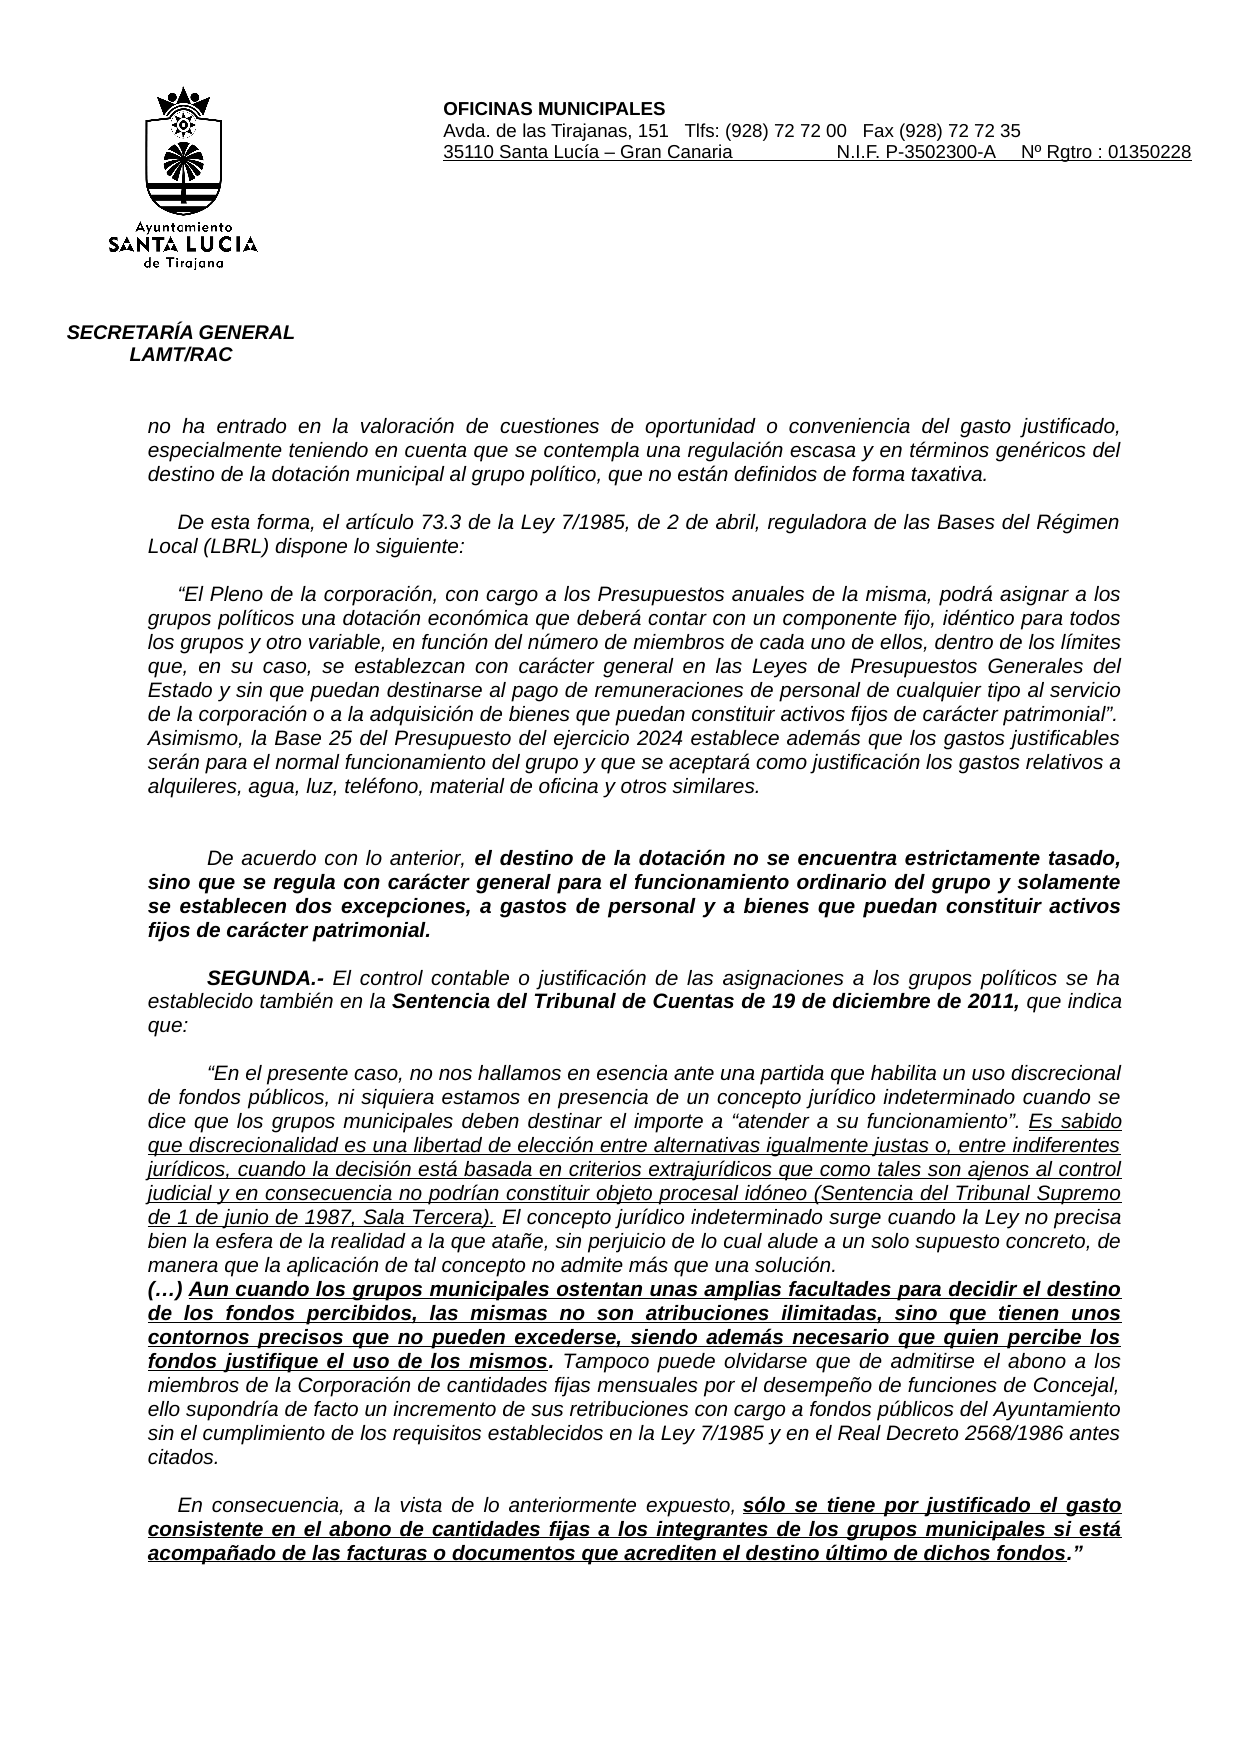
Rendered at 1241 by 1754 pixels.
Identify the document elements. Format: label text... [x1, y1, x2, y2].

text de 1 de junio de 1987, Sala Tercera). El concepto jurídico indeterminado surge cuando la Ley no precisa bien la esfera de la realidad a la que atañe, sin perjuicio de lo cual alude a un solo supuesto concreto, de manera que la aplicación de tal concepto no admite más que una solución. [148, 1203, 1122, 1277]
text De esta forma, el artículo 73.3 de la Ley 7/1985, de 2 de abril, reguladora de las Bases del Régimen Local (LBRL) dispone lo siguiente: [148, 510, 1122, 558]
text De acuerdo con lo anterior, el destino de la dotación no se encuentra estrictamente tasado, sino que se regula con carácter general para el funcionamiento ordinario del grupo y solamente se establecen dos excepciones, a gastos de personal y a bienes que puedan constituir activos fijos de carácter patrimonial. [148, 846, 1122, 941]
picture [80, 56, 286, 296]
text “El Pleno de la corporación, con cargo a los Presupuestos anuales de la misma, podrá asignar a los grupos políticos una dotación económica que deberá contar con un componente fijo, idéntico para todos los grupos y otro variable, en función del número de miembros de cada uno de ellos, dentro de los límites que, en su caso, se establezcan con carácter general en las Leyes de Presupuestos Generales del Estado y sin que puedan destinarse al pago de remuneraciones de personal de cualquier tipo al servicio de la corporación o a la adquisición de bienes que puedan constituir activos fijos de carácter patrimonial”. [148, 582, 1122, 726]
text (…) Aun cuando los grupos municipales ostentan unas amplias facultades para decidir el destino de los fondos percibidos, las mismas no son atribuciones ilimitadas, sino que tienen unos [148, 1277, 1122, 1322]
text Asimismo, la Base 25 del Presupuesto del ejercicio 2024 establece además que los gastos justificables serán para el normal funcionamiento del grupo y que se aceptará como justificación los gastos relativos a alquileres, agua, luz, teléfono, material de oficina y otros similares. [148, 726, 1122, 798]
text contornos precisos que no pueden excederse, siendo además necesario que quien percibe los fondos justifique el uso de los mismos. Tampoco puede olvidarse que de admitirse el abono a los miembros de la Corporación de cantidades fijas mensuales por el desempeño de funciones de Concejal, ello supondría de facto un incremento de sus retribuciones con cargo a fondos públicos del Ayuntamiento sin el cumplimiento de los requisitos establecidos en la Ley 7/1985 y en el Real Decreto 2568/1986 antes citados. [148, 1323, 1122, 1468]
text judicial y en consecuencia no podrían constituir objeto procesal idóneo (Sentencia del Tribunal Supremo [148, 1179, 1122, 1202]
text SEGUNDA.- El control contable o justificación de las asignaciones a los grupos políticos se ha establecido también en la Sentencia del Tribunal de Cuentas de 19 de diciembre de 2011, que indica que: [148, 965, 1122, 1037]
text no ha entrado en la valoración de cuestiones de oportunidad o conveniencia del gasto justificado, especialmente teniendo en cuenta que se contempla una regulación escasa y en términos genéricos del destino de la dotación municipal al grupo político, que no están definidos de forma taxativa. [148, 414, 1122, 486]
text acompañado de las facturas o documentos que acrediten el destino último de dichos fondos.” [148, 1538, 1122, 1564]
text “En el presente caso, no nos hallamos en esencia ante una partida que habilita un uso discrecional de fondos públicos, ni siquiera estamos en presencia de un concepto jurídico indeterminado cuando se dice que los grupos municipales deben destinar el importe a “atender a su funcionamiento”. Es sabido que discrecionalidad es una libertad de elección entre alternativas igualmente justas o, entre indiferentes jurídicos, cuando la decisión está basada en criterios extrajurídicos que como tales son ajenos al control [148, 1061, 1122, 1178]
text En consecuencia, a la vista de lo anteriormente expuesto, sólo se tiene por justificado el gasto consistente en el abono de cantidades fijas a los integrantes de los grupos municipales si está [148, 1492, 1122, 1537]
